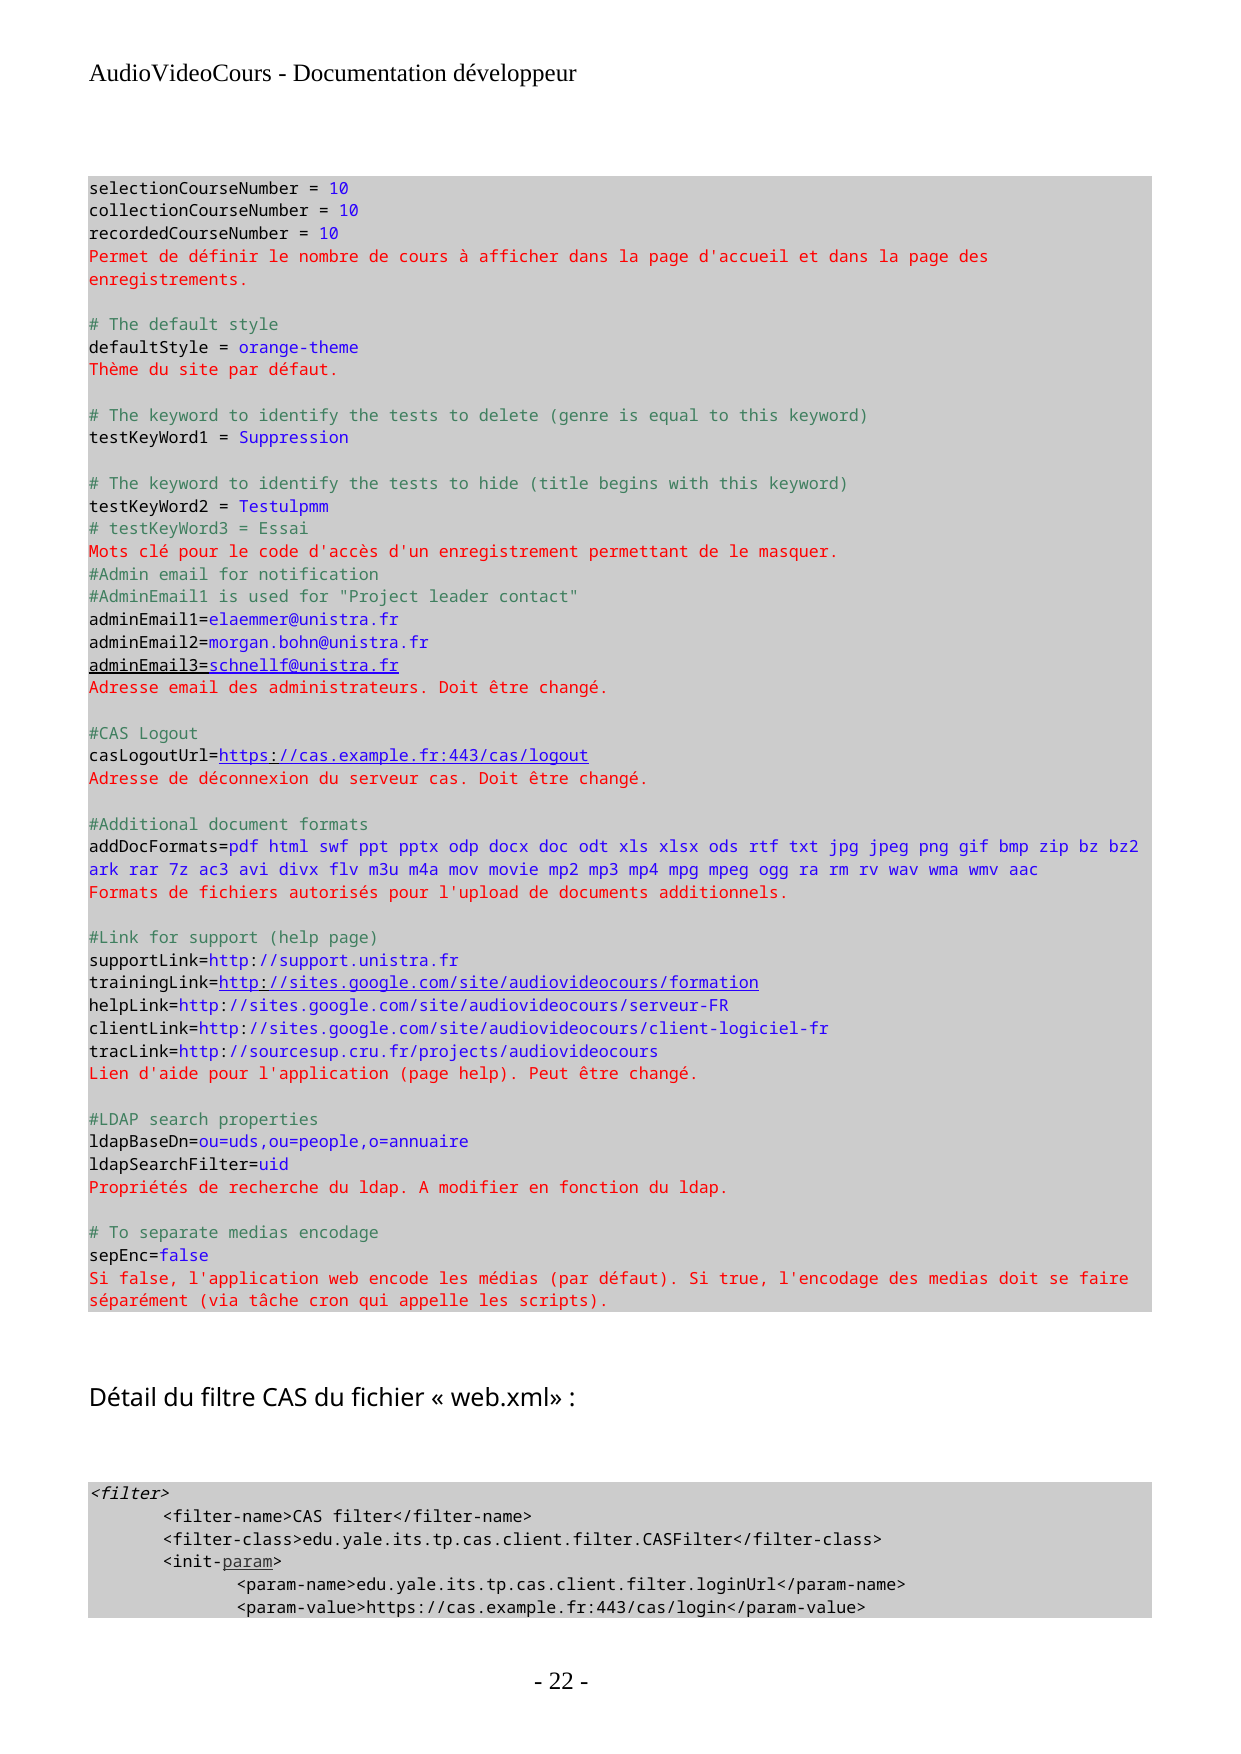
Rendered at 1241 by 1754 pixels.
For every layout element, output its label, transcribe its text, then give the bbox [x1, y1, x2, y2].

text Formats de fichiers autorisés pour l'upload de documents additionnels. [88, 880, 1152, 903]
text adminEmail1=elaemmer@unistra.fr [88, 608, 1152, 630]
text trainingLink=http://sites.google.com/site/audiovideocours/formation [88, 971, 1152, 994]
text #LDAP search properties [88, 1107, 1152, 1130]
text # The keyword to identify the tests to delete (genre is equal to this keyword) [88, 403, 1152, 426]
text recordedCourseNumber = 10 [88, 222, 1152, 244]
text <init-param> [88, 1550, 1152, 1573]
text casLogoutUrl=https://cas.example.fr:443/cas/logout [88, 744, 1152, 767]
text sepEnc=false [88, 1243, 1152, 1266]
text <filter-class>edu.yale.its.tp.cas.client.filter.CASFilter</filter-class> [88, 1527, 1152, 1550]
text # testKeyWord3 = Essai [88, 517, 1152, 539]
text adminEmail2=morgan.bohn@unistra.fr [88, 630, 1152, 653]
text #Additional document formats [88, 812, 1152, 835]
text ldapBaseDn=ou=uds,ou=people,o=annuaire [88, 1130, 1152, 1153]
text ldapSearchFilter=uid [88, 1153, 1152, 1175]
text Si false, l'application web encode les médias (par défaut). Si true, l'encodage des medias doit se faire séparément (via tâche cron qui appelle les scripts). [88, 1266, 1152, 1312]
text Mots clé pour le code d'accès d'un enregistrement permettant de le masquer. [88, 539, 1152, 562]
text helpLink=http://sites.google.com/site/audiovideocours/serveur-FR [88, 994, 1152, 1016]
text testKeyWord2 = Testulpmm [88, 494, 1152, 517]
text clientLink=http://sites.google.com/site/audiovideocours/client-logiciel-fr [88, 1016, 1152, 1039]
text Détail du filtre CAS du fichier « web.xml» : [88, 1380, 1152, 1414]
text collectionCourseNumber = 10 [88, 199, 1152, 222]
text # The default style [88, 312, 1152, 335]
text selectionCourseNumber = 10 [88, 176, 1152, 199]
text Permet de définir le nombre de cours à afficher dans la page d'accueil et dans la page des enregistrements. [88, 244, 1152, 290]
text Adresse email des administrateurs. Doit être changé. [88, 676, 1152, 698]
text addDocFormats=pdf html swf ppt pptx odp docx doc odt xls xlsx ods rtf txt jpg jpeg png gif bmp zip bz bz2 ark rar 7z ac3 avi divx flv m3u m4a mov movie mp2 mp3 mp4 mpg mpeg ogg ra rm rv wav wma wmv aac [88, 835, 1152, 880]
text <filter-name>CAS filter</filter-name> [88, 1505, 1152, 1527]
text #AdminEmail1 is used for "Project leader contact" [88, 585, 1152, 608]
text Adresse de déconnexion du serveur cas. Doit être changé. [88, 767, 1152, 789]
text Lien d'aide pour l'application (page help). Peut être changé. [88, 1062, 1152, 1084]
text adminEmail3=schnellf@unistra.fr [88, 653, 1152, 676]
text testKeyWord1 = Suppression [88, 426, 1152, 449]
text #CAS Logout [88, 721, 1152, 744]
text supportLink=http://support.unistra.fr [88, 948, 1152, 971]
text defaultStyle = orange-theme [88, 335, 1152, 358]
text tracLink=http://sourcesup.cru.fr/projects/audiovideocours [88, 1039, 1152, 1062]
text # To separate medias encodage [88, 1221, 1152, 1243]
text <param-value>https://cas.example.fr:443/cas/login</param-value> [88, 1596, 1152, 1618]
text #Admin email for notification [88, 562, 1152, 585]
text Thème du site par défaut. [88, 358, 1152, 381]
text <param-name>edu.yale.its.tp.cas.client.filter.loginUrl</param-name> [88, 1573, 1152, 1596]
text Propriétés de recherche du ldap. A modifier en fonction du ldap. [88, 1175, 1152, 1198]
text <filter> [88, 1482, 1152, 1505]
text #Link for support (help page) [88, 926, 1152, 948]
text # The keyword to identify the tests to hide (title begins with this keyword) [88, 471, 1152, 494]
